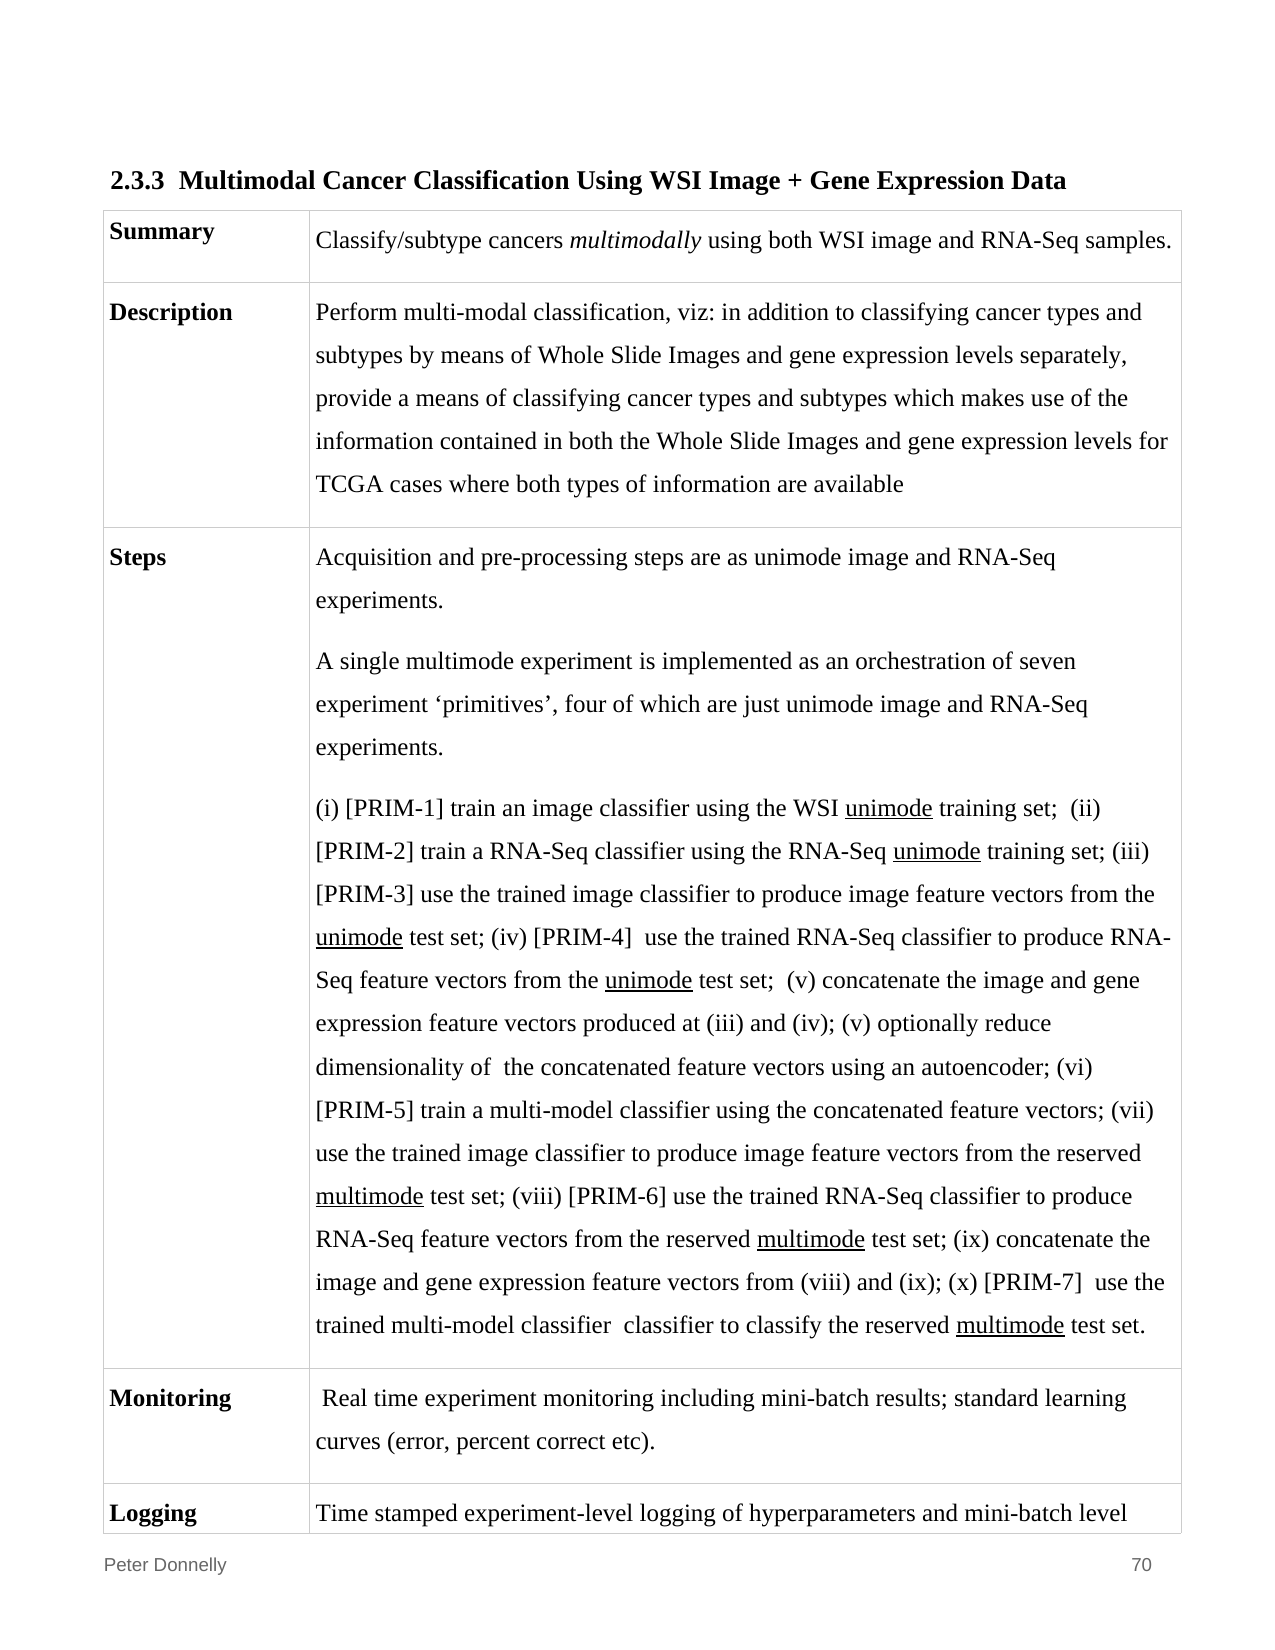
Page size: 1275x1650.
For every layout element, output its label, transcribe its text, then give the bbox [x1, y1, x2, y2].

table_cell Real time experiment monitoring including mini-batch results; standard learning curves (error, percent correct etc). [310, 1369, 1181, 1483]
table_cell Logging [104, 1484, 309, 1532]
table_cell Description [104, 283, 309, 527]
table_cell Acquisition and pre-processing steps are as unimode image and RNA-Seq experiments. A single multimode experiment is implemented as an orchestration of seven experiment ‘primitives’, four of which are just unimode image and RNA-Seq experiments. (i) [PRIM-1] train an image classifier using the WSI unimode training set; (ii) [PRIM-2] train a RNA-Seq classifier using the RNA-Seq unimode training set; (iii) [PRIM-3] use the trained image classifier to produce image feature vectors from the unimode test set; (iv) [PRIM-4] use the trained RNA-Seq classifier to produce RNA-Seq feature vectors from the unimode test set; (v) concatenate the image and gene expression feature vectors produced at (iii) and (iv); (v) optionally reduce dimensionality of the concatenated feature vectors using an autoencoder; (vi) [PRIM-5] train a multi-model classifier using the concatenated feature vectors; (vii) use the trained image classifier to produce image feature vectors from the reserved multimode test set; (viii) [PRIM-6] use the trained RNA-Seq classifier to produce RNA-Seq feature vectors from the reserved multimode test set; (ix) concatenate the image and gene expression feature vectors from (viii) and (ix); (x) [PRIM-7] use the trained multi-model classifier classifier to classify the reserved multimode test set. [310, 528, 1181, 1368]
table_cell Monitoring [104, 1369, 309, 1483]
table_cell Steps [104, 528, 309, 1368]
subtitle Multimodal Cancer Classification Using WSI Image + Gene Expression Data [103, 164, 1181, 195]
table_cell Perform multi-modal classification, viz: in addition to classifying cancer types and subtypes by means of Whole Slide Images and gene expression levels separately, provide a means of classifying cancer types and subtypes which makes use of the information contained in both the Whole Slide Images and gene expression levels for TCGA cases where both types of information are available [310, 283, 1181, 527]
table_header Classify/subtype cancers multimodally using both WSI image and RNA-Seq samples. [310, 211, 1181, 282]
table_header Summary [104, 211, 309, 282]
table_cell Time stamped experiment-level logging of hyperparameters and mini-batch level [310, 1484, 1181, 1532]
